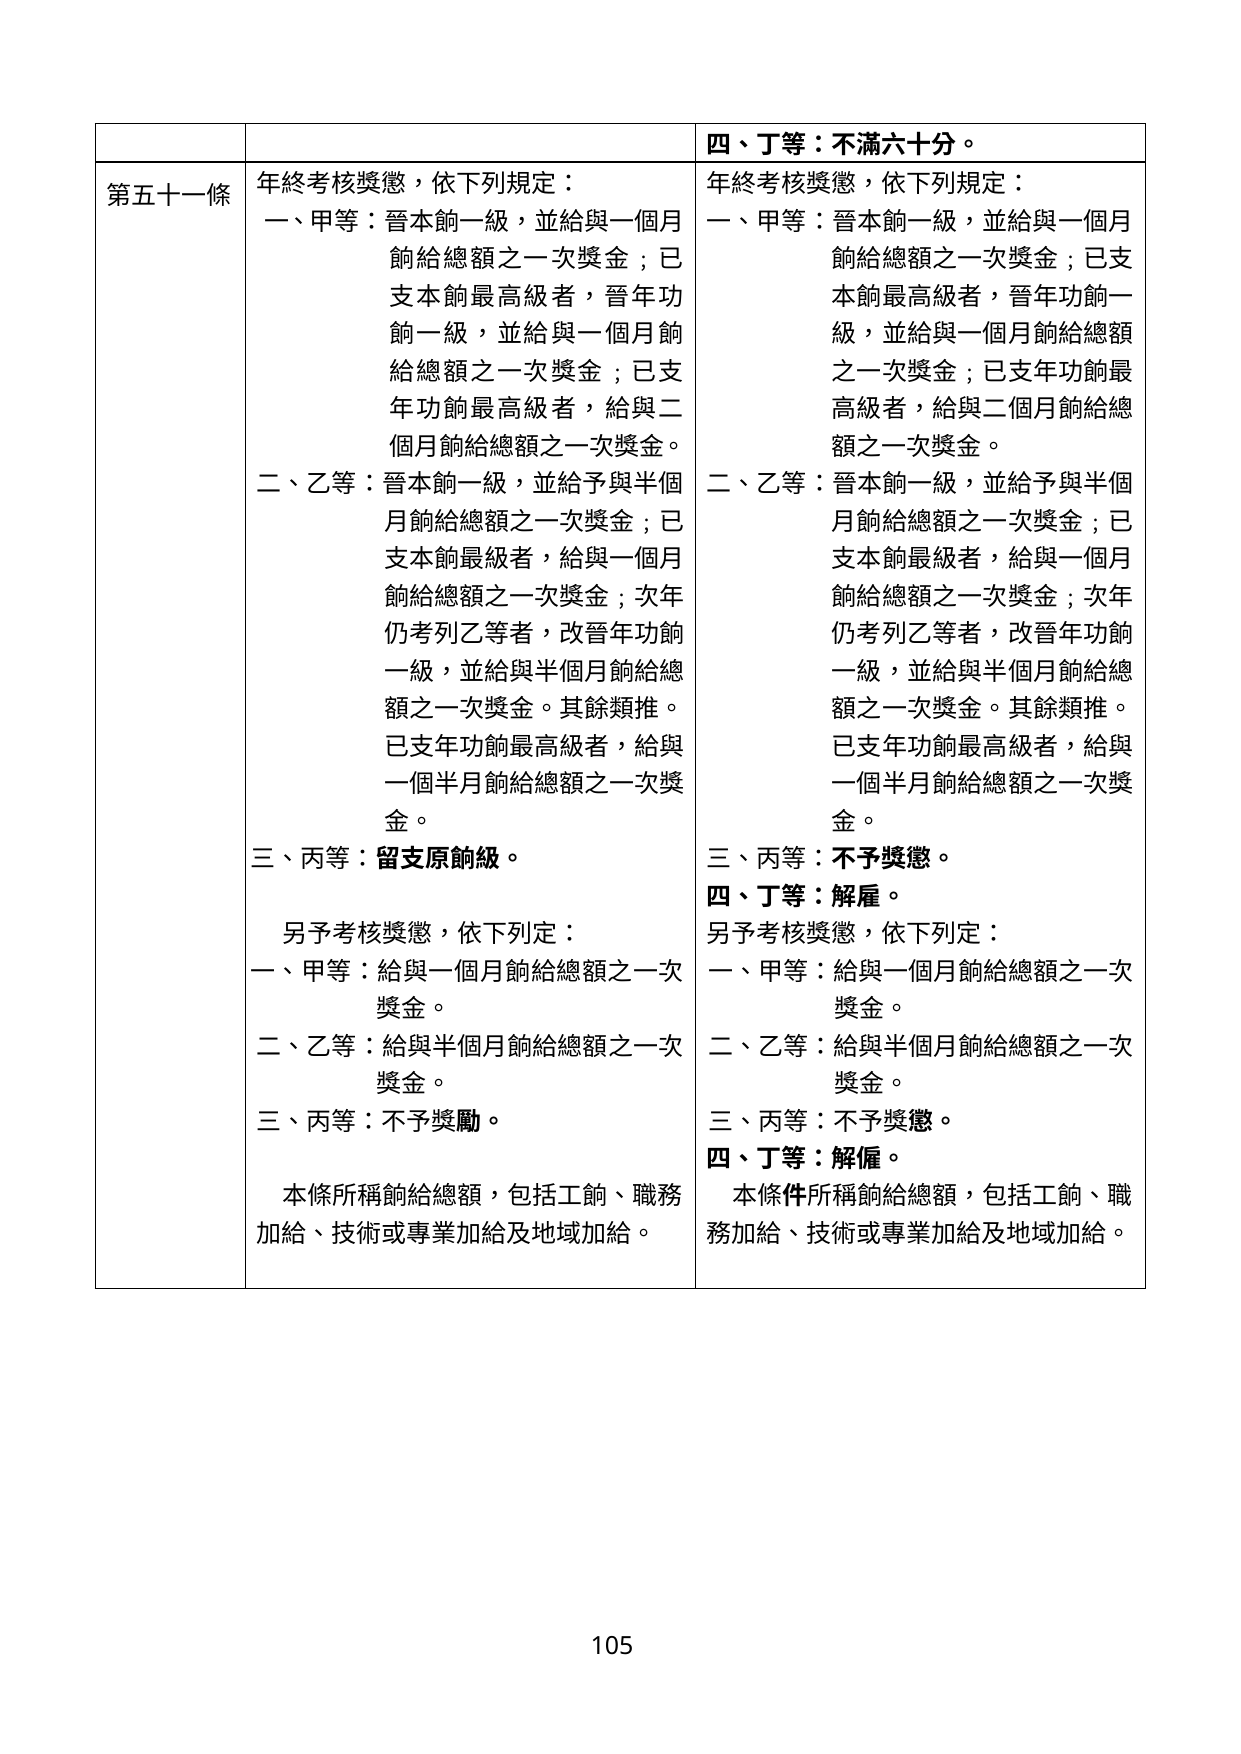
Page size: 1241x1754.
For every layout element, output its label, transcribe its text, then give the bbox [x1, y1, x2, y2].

table_cell 第五十一條 [96, 163, 245, 1287]
table_cell 年終考核獎懲，依下列規定： 一、甲等：晉本餉一級，並給與一個月餉給總額之一次獎金﹔已支本餉最高級者，晉年功餉一級，並給與一個月餉給總額之一次獎金﹔已支年功餉最高級者，給與二個月餉給總額之一次獎金。 二、乙等：晉本餉一級，並給予與半個月餉給總額之一次獎金﹔已支本餉最級者，給與一個月餉給總額之一次獎金﹔次年仍考列乙等者，改晉年功餉一級，並給與半個月餉給總額之一次獎金。其餘類推。已支年功餉最高級者，給與一個半月餉給總額之一次獎金。 三、丙等：不予獎懲。 四、丁等：解雇。 另予考核獎懲，依下列定： 一、甲等：給與一個月餉給總額之一次獎金。 二、乙等：給與半個月餉給總額之一次獎金。 三、丙等：不予獎懲。 四、丁等：解僱。 本條件所稱餉給總額，包括工餉、職務加給、技術或專業加給及地域加給。 [696, 163, 1145, 1287]
table_cell [246, 124, 695, 161]
table_cell 四、丁等：不滿六十分。 [696, 124, 1145, 161]
table_cell 年終考核獎懲，依下列規定： 一、甲等：晉本餉一級，並給與一個月餉給總額之一次獎金﹔已支本餉最高級者，晉年功餉一級，並給與一個月餉給總額之一次獎金﹔已支年功餉最高級者，給與二個月餉給總額之一次獎金。 二、乙等：晉本餉一級，並給予與半個月餉給總額之一次獎金﹔已支本餉最級者，給與一個月餉給總額之一次獎金﹔次年仍考列乙等者，改晉年功餉一級，並給與半個月餉給總額之一次獎金。其餘類推。已支年功餉最高級者，給與一個半月餉給總額之一次獎金。 三、丙等：留支原餉級。 另予考核獎懲，依下列定： 一、甲等：給與一個月餉給總額之一次獎金。 二、乙等：給與半個月餉給總額之一次獎金。 三、丙等：不予獎勵。 本條所稱餉給總額，包括工餉、職務加給、技術或專業加給及地域加給。 [246, 163, 695, 1287]
table_cell [96, 124, 245, 161]
